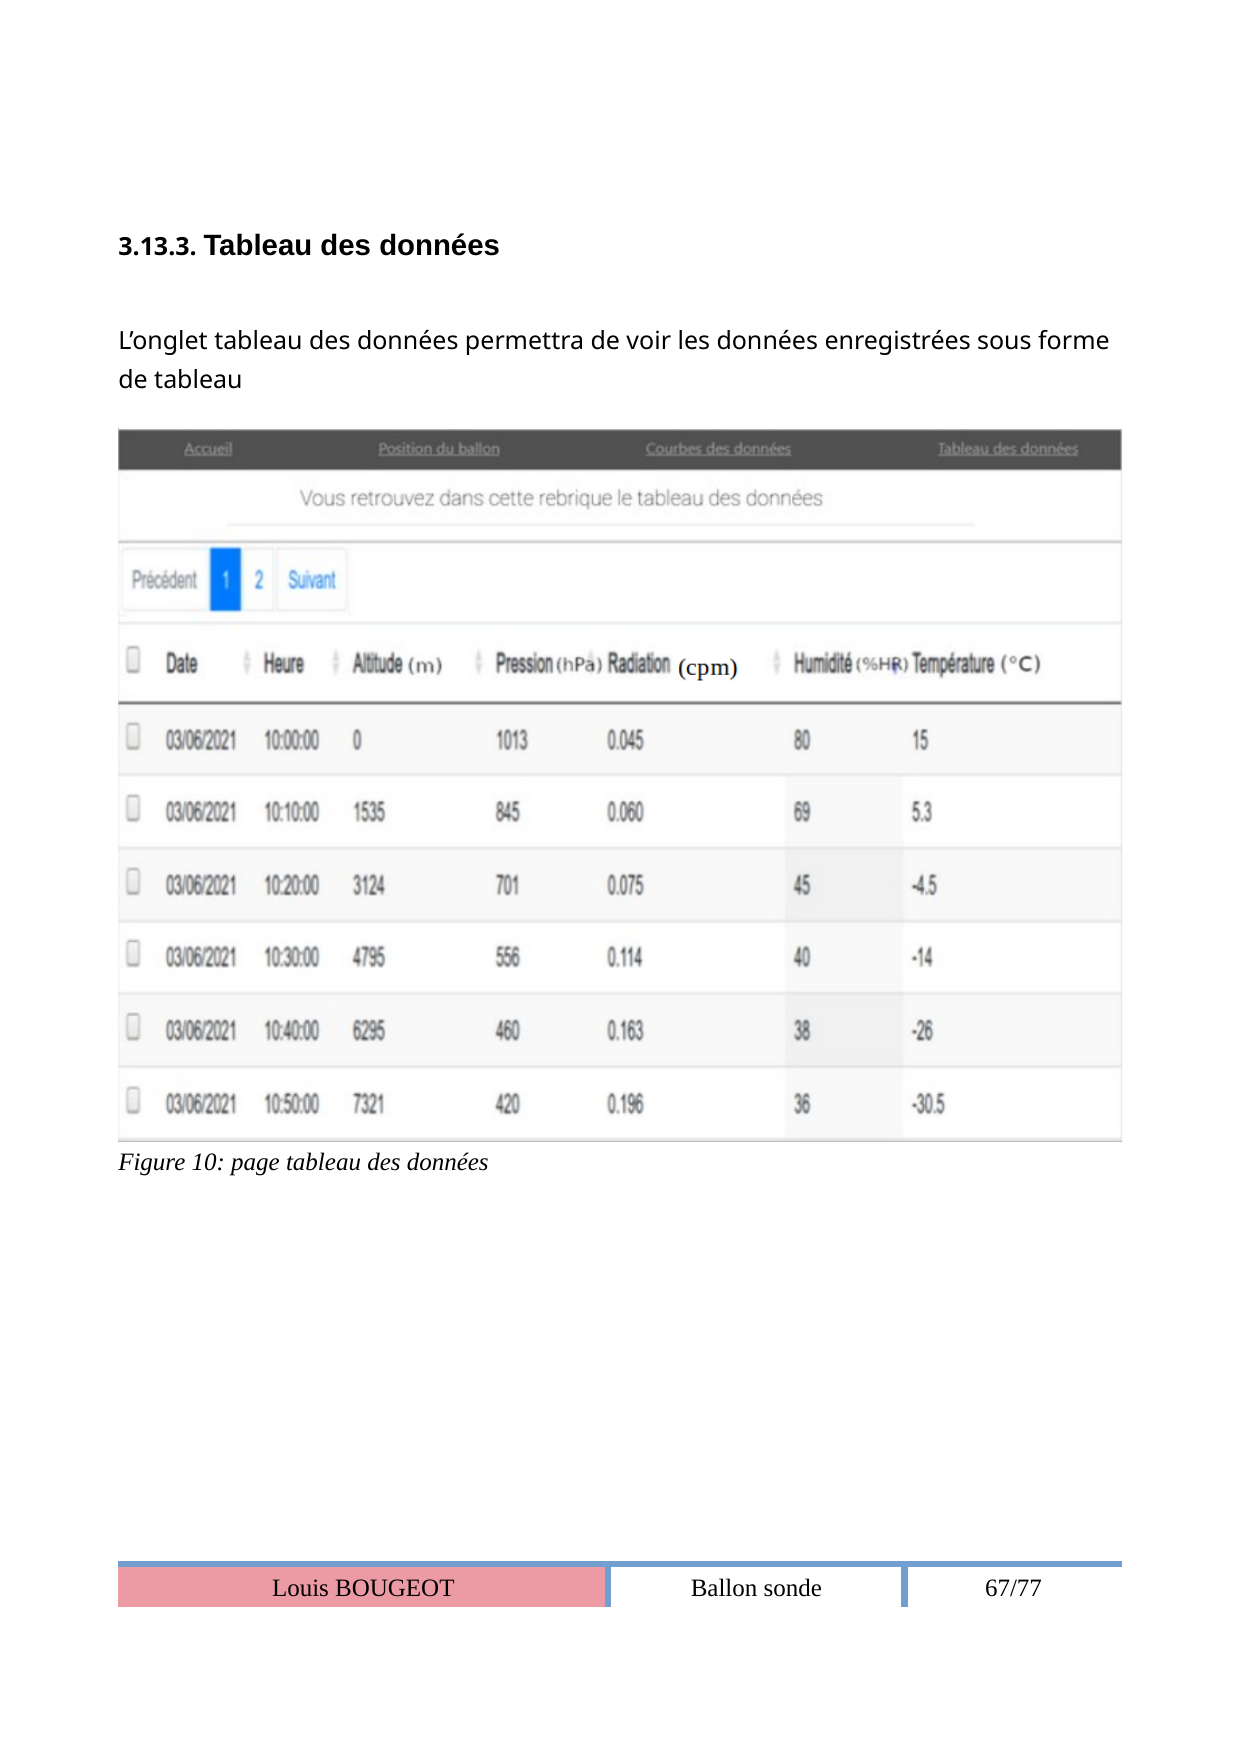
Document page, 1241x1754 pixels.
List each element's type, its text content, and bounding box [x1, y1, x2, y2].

subtitle Tableau des données [118, 228, 1122, 263]
text L’onglet tableau des données permettra de voir les données enregistrées sous forme de tableau [118, 323, 1122, 396]
picture [118, 428, 1123, 1142]
text Figure 10: page tableau des données [118, 1142, 1122, 1176]
